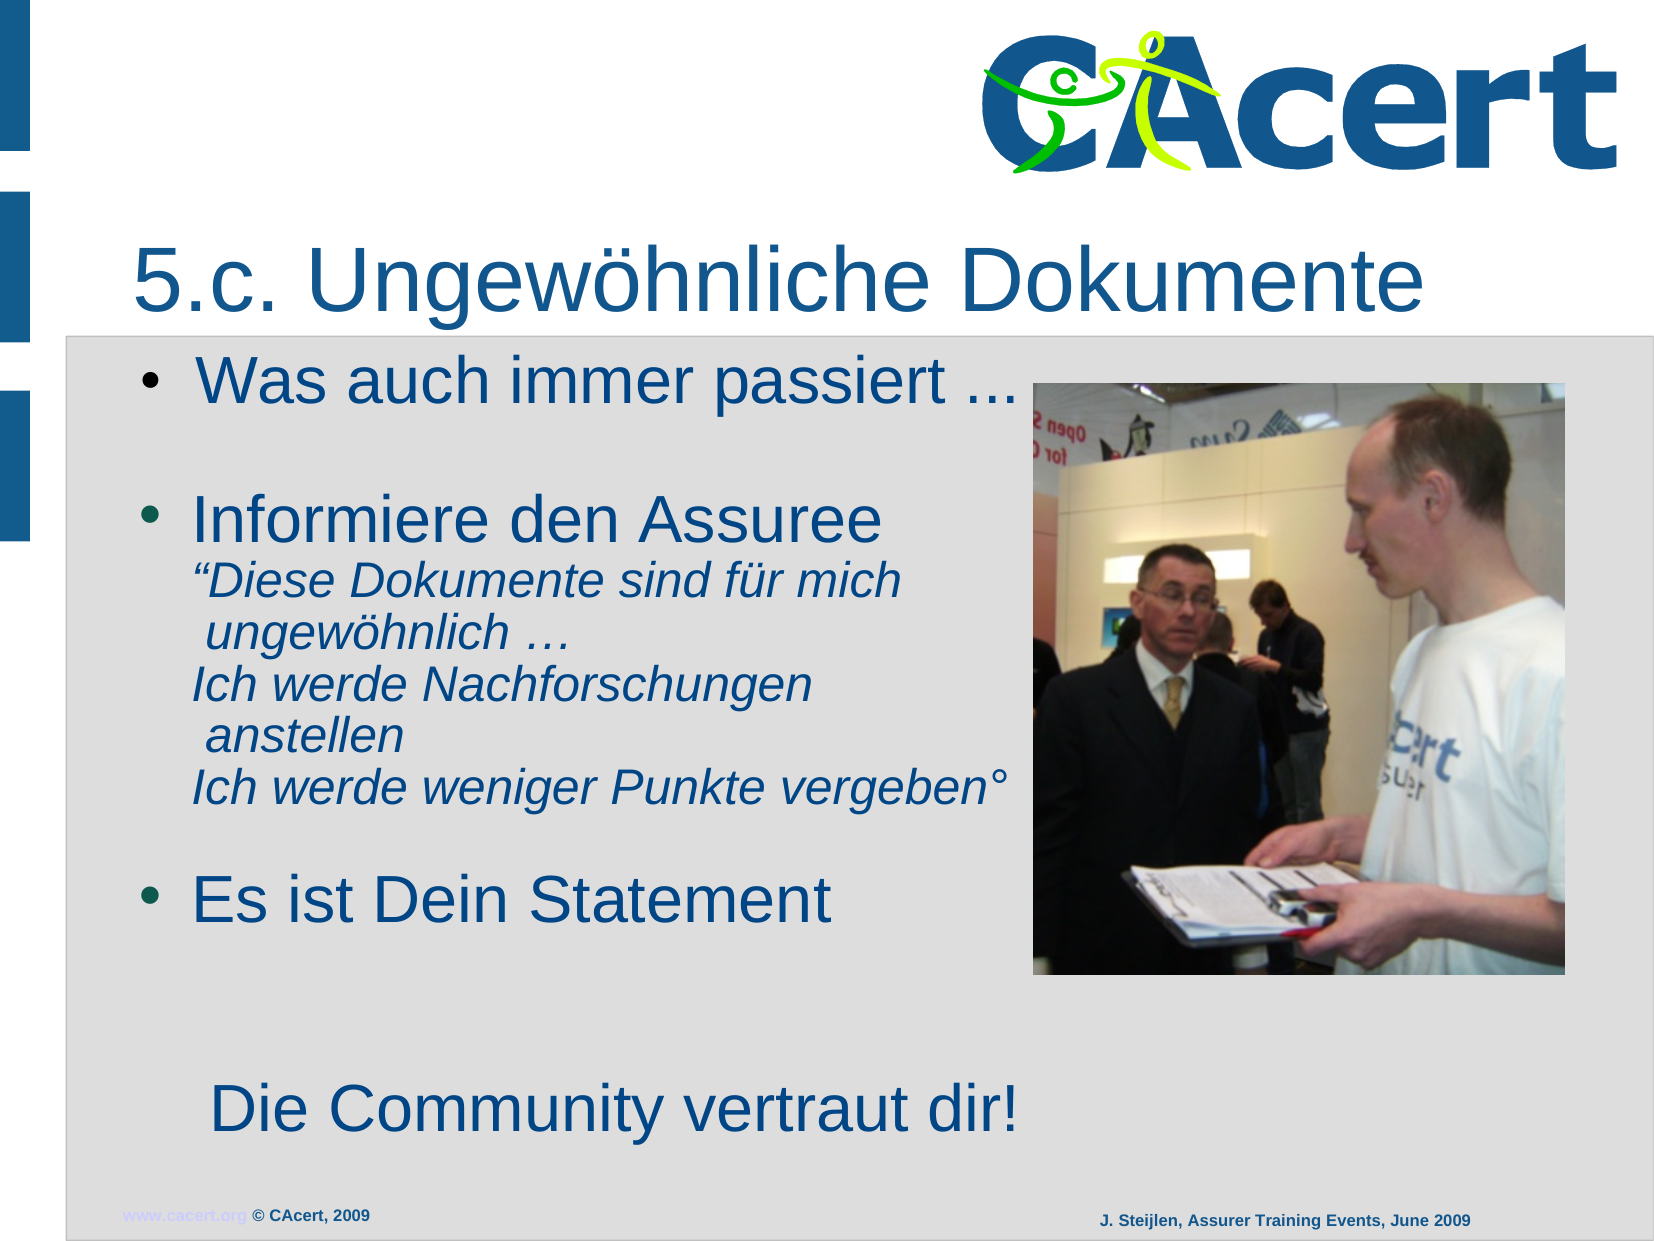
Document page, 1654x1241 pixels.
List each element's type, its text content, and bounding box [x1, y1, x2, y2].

list Was auch immer passiert ... Informiere den Assuree “Diese Dokumente sind für mich ungewöhnlich … Ich werde Nachforschungen anstellen Ich werde weniger Punkte vergeben° Es ist Dein Statement Die Community vertraut dir! [121, 342, 1447, 1180]
text_box 5.c. Ungewöhnliche Dokumente [118, 118, 1444, 339]
picture [1033, 383, 1565, 975]
